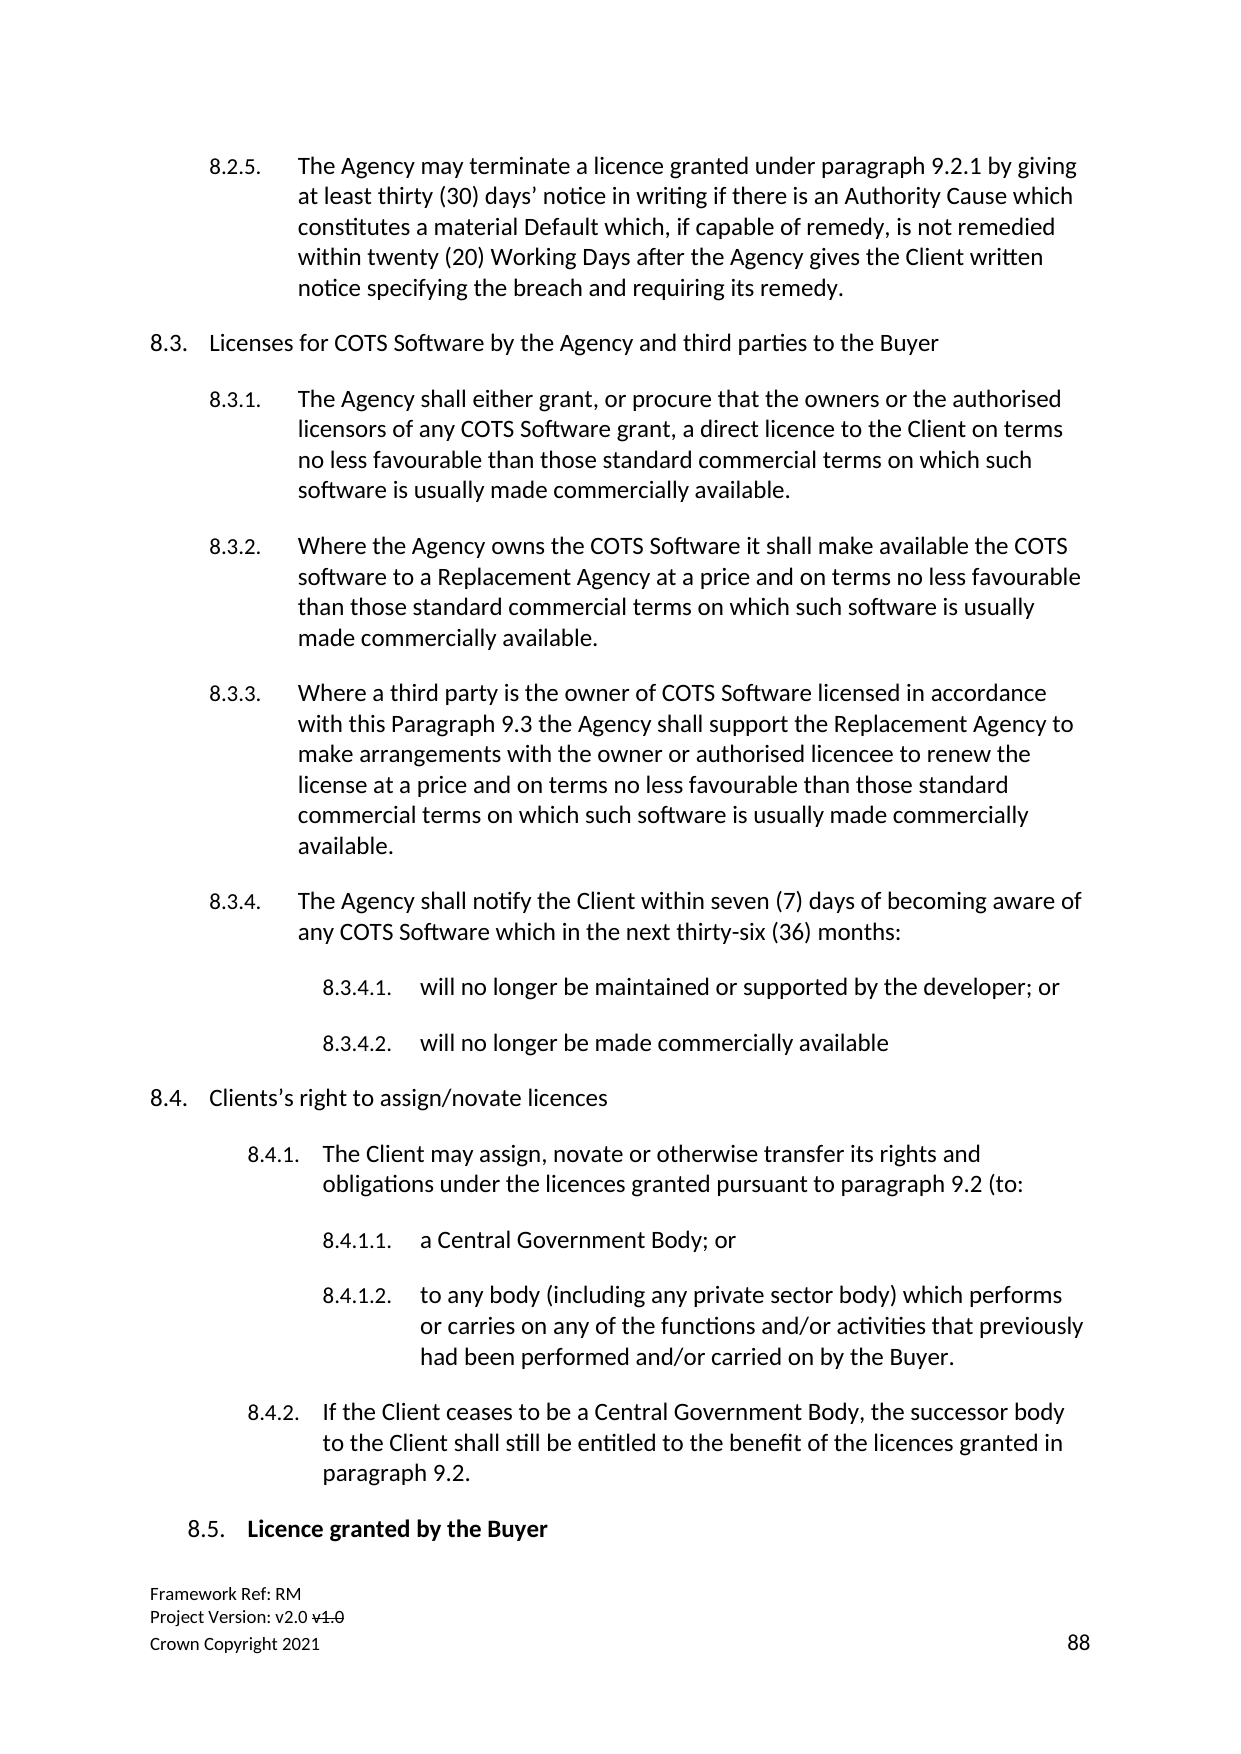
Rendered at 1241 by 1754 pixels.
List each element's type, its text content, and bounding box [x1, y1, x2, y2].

list Where a third party is the owner of COTS Software licensed in accordance with this Paragraph 9.3 the Agency shall support the Replacement Agency to make arrangements with the owner or authorised licencee to renew the license at a price and on terms no less favourable than those standard commercial terms on which such software is usually made commercially available. [209, 677, 1090, 860]
list Licence granted by the Buyer [187, 1513, 1090, 1543]
list The Agency may terminate a licence granted under paragraph 9.2.1 by giving at least thirty (30) days’ notice in writing if there is an Authority Cause which constitutes a material Default which, if capable of remedy, is not remedied within twenty (20) Working Days after the Agency gives the Client written notice specifying the breach and requiring its remedy. [209, 150, 1090, 303]
list Where the Agency owns the COTS Software it shall make available the COTS software to a Replacement Agency at a price and on terms no less favourable than those standard commercial terms on which such software is usually made commercially available. [209, 530, 1090, 652]
list will no longer be maintained or supported by the developer; or [322, 971, 1090, 1002]
list a Central Government Body; or [322, 1224, 1090, 1254]
list will no longer be made commercially available [322, 1027, 1090, 1057]
list to any body (including any private sector body) which performs or carries on any of the functions and/or activities that previously had been performed and/or carried on by the Buyer. [322, 1279, 1090, 1371]
list Licenses for COTS Software by the Agency and third parties to the Buyer [150, 328, 1090, 358]
list The Agency shall notify the Client within seven (7) days of becoming aware of any COTS Software which in the next thirty-six (36) months: [209, 885, 1090, 946]
list The Agency shall either grant, or procure that the owners or the authorised licensors of any COTS Software grant, a direct licence to the Client on terms no less favourable than those standard commercial terms on which such software is usually made commercially available. [209, 383, 1090, 505]
list Clients’s right to assign/novate licences [150, 1082, 1090, 1113]
list The Client may assign, novate or otherwise transfer its rights and obligations under the licences granted pursuant to paragraph 9.2 (to: [247, 1138, 1090, 1199]
list If the Client ceases to be a Central Government Body, the successor body to the Client shall still be entitled to the benefit of the licences granted in paragraph 9.2. [247, 1396, 1090, 1488]
